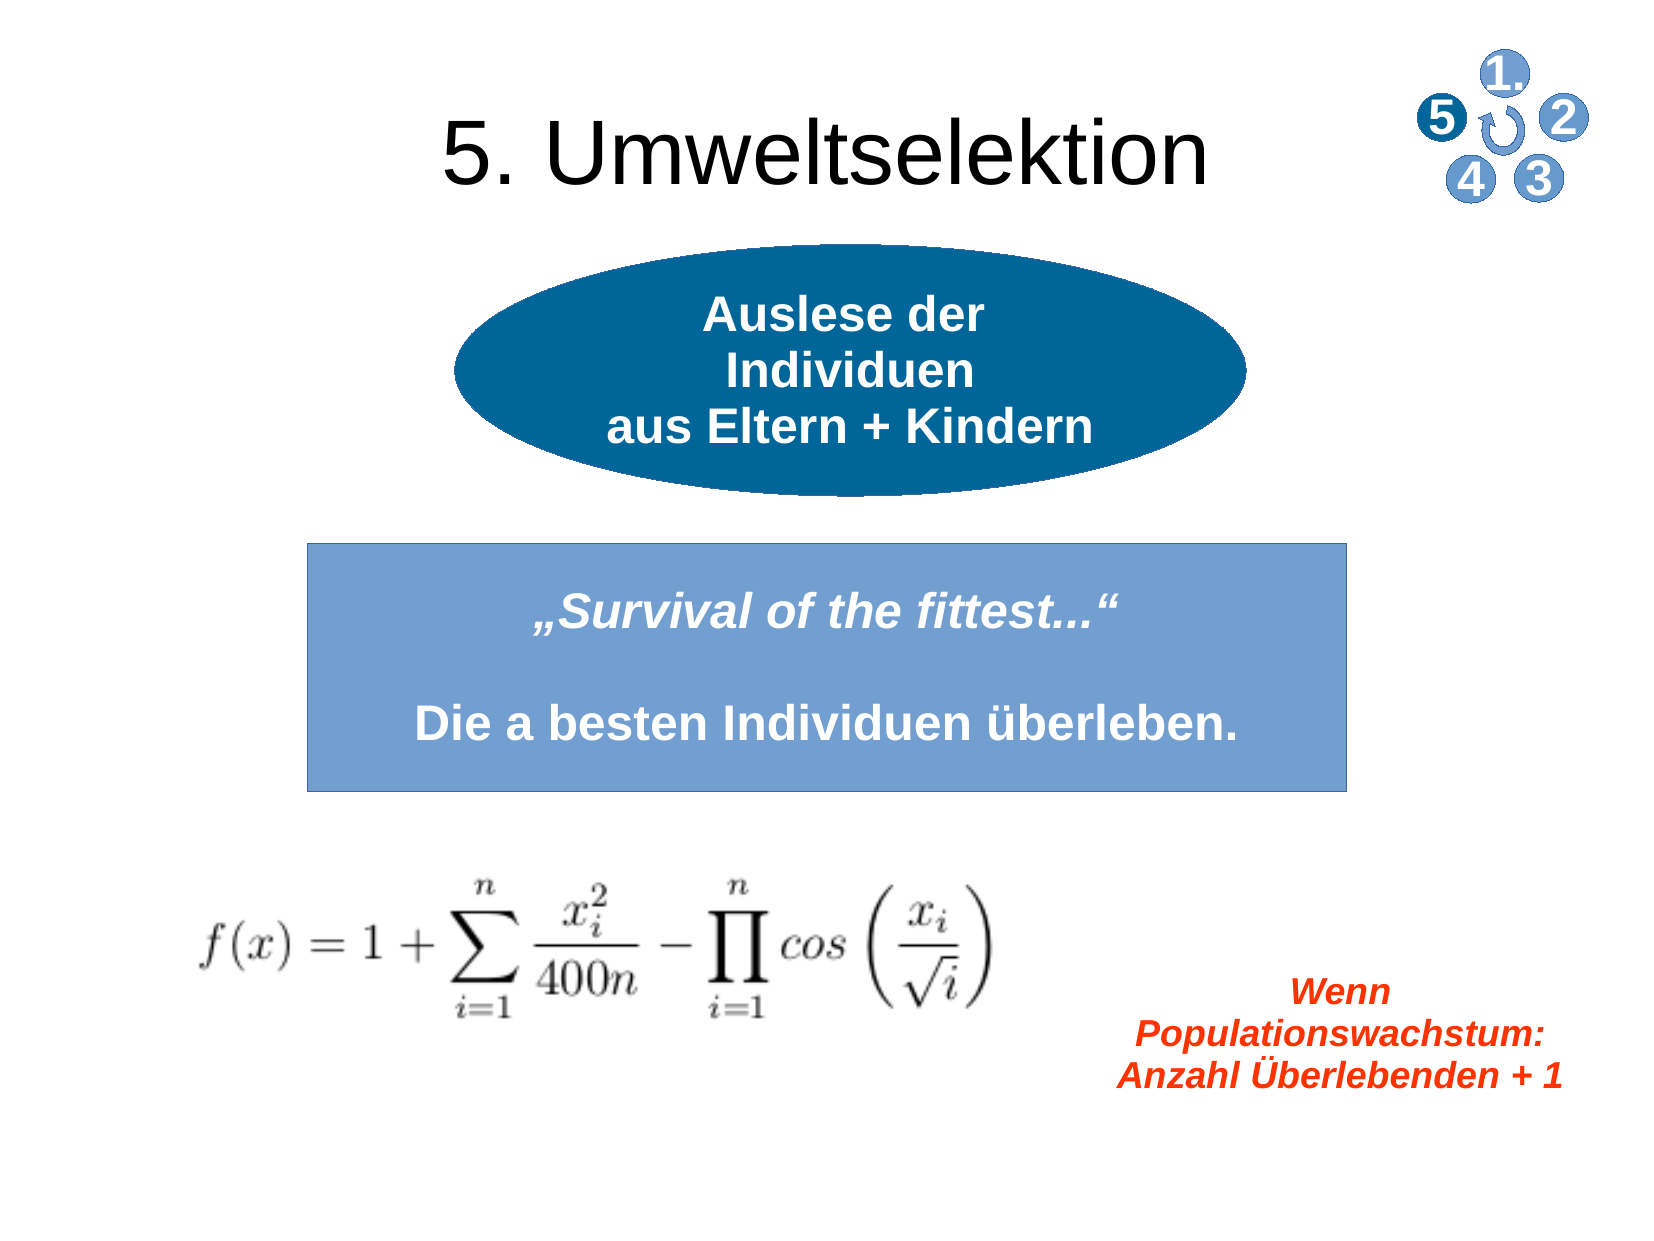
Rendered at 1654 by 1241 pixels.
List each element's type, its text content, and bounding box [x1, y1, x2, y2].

text_box Wenn Populationswachstum: Anzahl Überlebenden + 1 [1098, 962, 1583, 1146]
picture [167, 838, 1012, 1052]
text_box Auslese der Individuen aus Eltern + Kindern [454, 244, 1247, 497]
text_box 3 [1514, 154, 1564, 203]
text_box „Survival of the fittest...“ Die a besten Individuen überleben. [307, 543, 1347, 792]
title 5. Umweltselektion [82, 49, 1571, 257]
text_box 5 [1417, 93, 1467, 142]
text_box 1. [1480, 49, 1530, 98]
text_box 2 [1539, 93, 1589, 142]
text_box 4 [1446, 155, 1496, 204]
text_box [1478, 105, 1525, 156]
